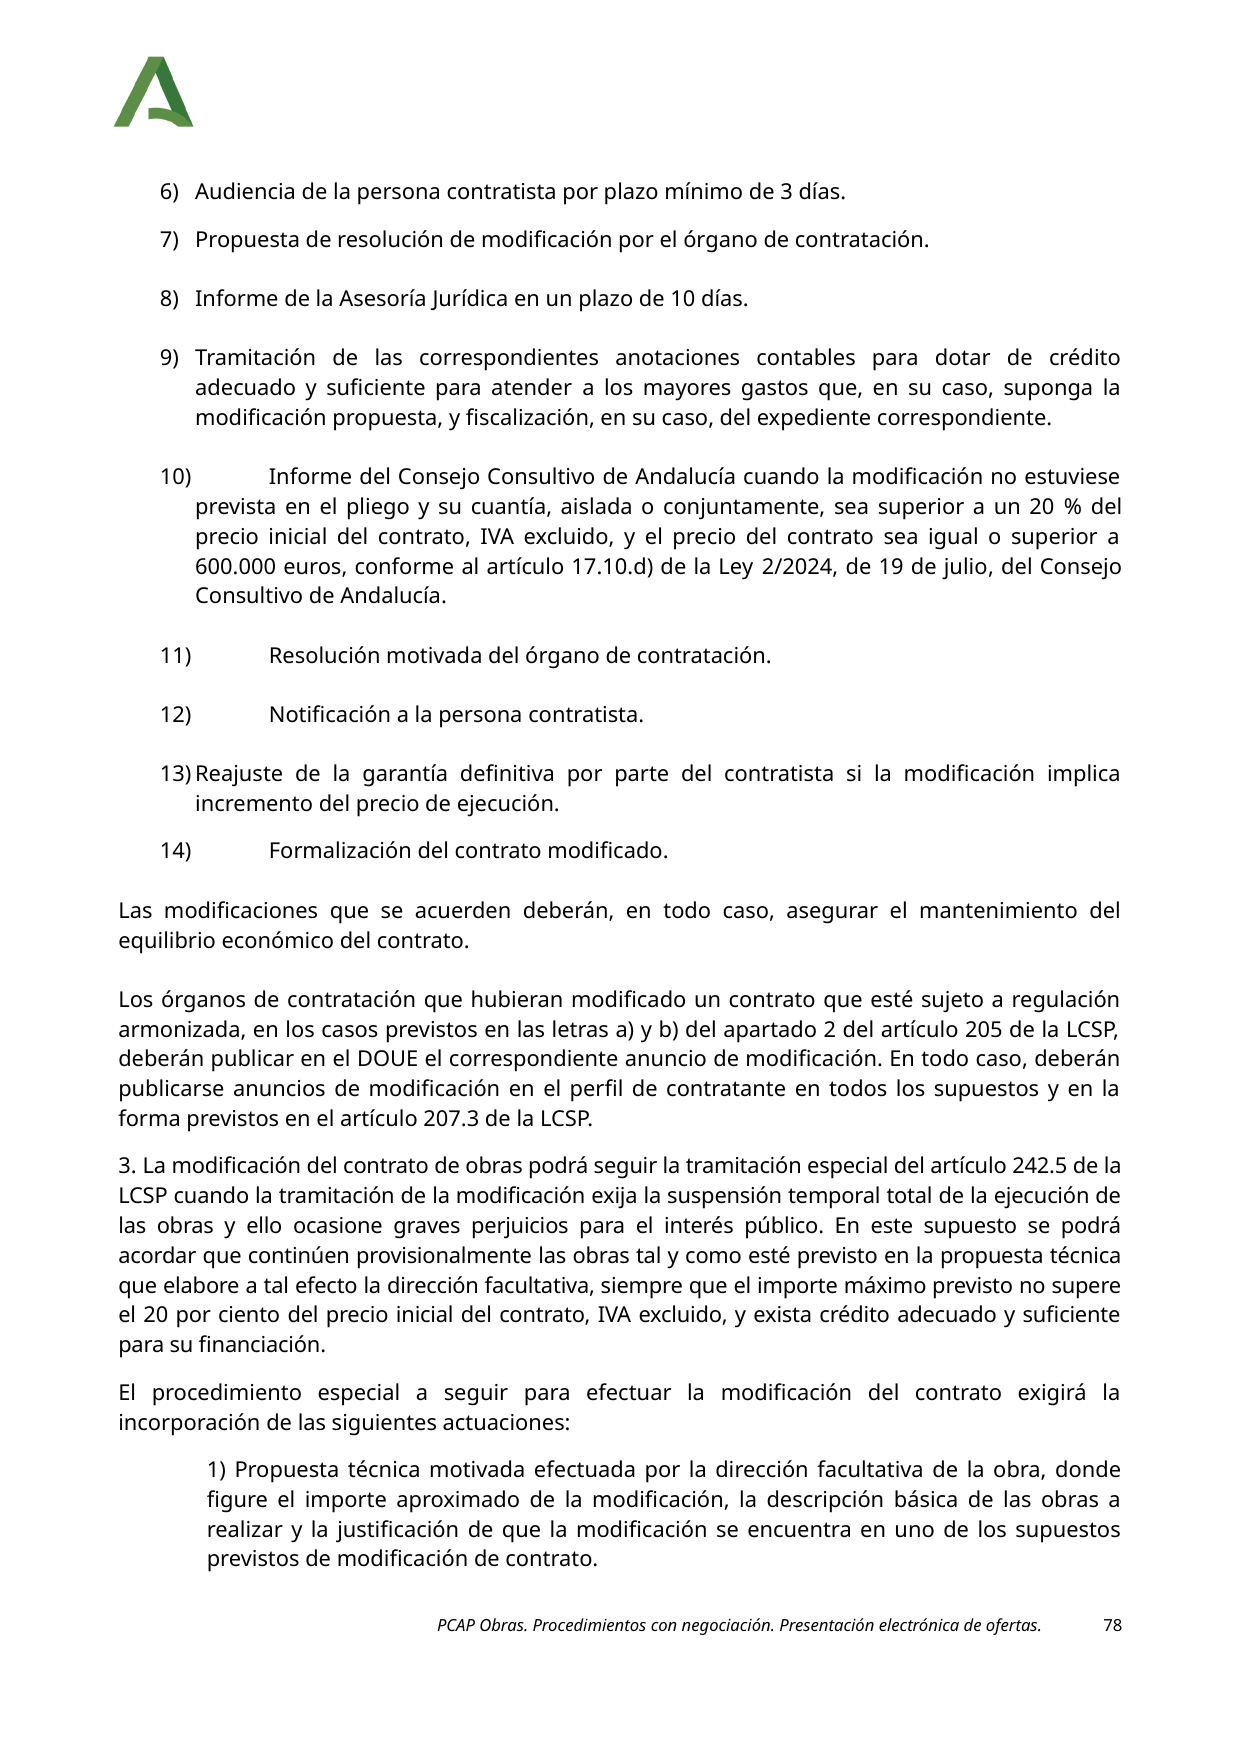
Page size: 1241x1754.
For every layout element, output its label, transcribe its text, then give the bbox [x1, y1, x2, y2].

text 7) Propuesta de resolución de modificación por el órgano de contratación. [159, 224, 1122, 254]
text 8) Informe de la Asesoría Jurídica en un plazo de 10 días. [159, 283, 1122, 313]
text 9) Tramitación de las correspondientes anotaciones contables para dotar de crédito adecuado y suficiente para atender a los mayores gastos que, en su caso, suponga la modificación propuesta, y fiscalización, en su caso, del expediente correspondiente. [159, 342, 1122, 432]
text 6) Audiencia de la persona contratista por plazo mínimo de 3 días. [159, 176, 1122, 206]
picture [109, 52, 198, 131]
text El procedimiento especial a seguir para efectuar la modificación del contrato exigirá la incorporación de las siguientes actuaciones: [118, 1377, 1122, 1436]
text 13) Reajuste de la garantía definitiva por parte del contratista si la modificación implica incremento del precio de ejecución. [159, 758, 1122, 818]
text 10) Informe del Consejo Consultivo de Andalucía cuando la modificación no estuviese prevista en el pliego y su cuantía, aislada o conjuntamente, sea superior a un 20 % del precio inicial del contrato, IVA excluido, y el precio del contrato sea igual o superior a 600.000 euros, conforme al artículo 17.10.d) de la Ley 2/2024, de 19 de julio, del Consejo Consultivo de Andalucía. [159, 461, 1122, 610]
text Las modificaciones que se acuerden deberán, en todo caso, asegurar el mantenimiento del equilibrio económico del contrato. [118, 895, 1122, 954]
text 11) Resolución motivada del órgano de contratación. [159, 640, 1122, 669]
text 3. La modificación del contrato de obras podrá seguir la tramitación especial del artículo 242.5 de la LCSP cuando la tramitación de la modificación exija la suspensión temporal total de la ejecución de las obras y ello ocasione graves perjuicios para el interés público. En este supuesto se podrá acordar que continúen provisionalmente las obras tal y como esté previsto en la propuesta técnica que elabore a tal efecto la dirección facultativa, siempre que el importe máximo previsto no supere el 20 por ciento del precio inicial del contrato, IVA excluido, y exista crédito adecuado y suficiente para su financiación. [118, 1151, 1122, 1359]
text 12) Notificación a la persona contratista. [159, 699, 1122, 729]
text 1) Propuesta técnica motivada efectuada por la dirección facultativa de la obra, donde figure el importe aproximado de la modificación, la descripción básica de las obras a realizar y la justificación de que la modificación se encuentra en uno de los supuestos previstos de modificación de contrato. [207, 1454, 1122, 1573]
text Los órganos de contratación que hubieran modificado un contrato que esté sujeto a regulación armonizada, en los casos previstos en las letras a) y b) del apartado 2 del artículo 205 de la LCSP, deberán publicar en el DOUE el correspondiente anuncio de modificación. En todo caso, deberán publicarse anuncios de modificación en el perfil de contratante en todos los supuestos y en la forma previstos en el artículo 207.3 de la LCSP. [118, 984, 1122, 1133]
text 14) Formalización del contrato modificado. [159, 836, 1122, 865]
